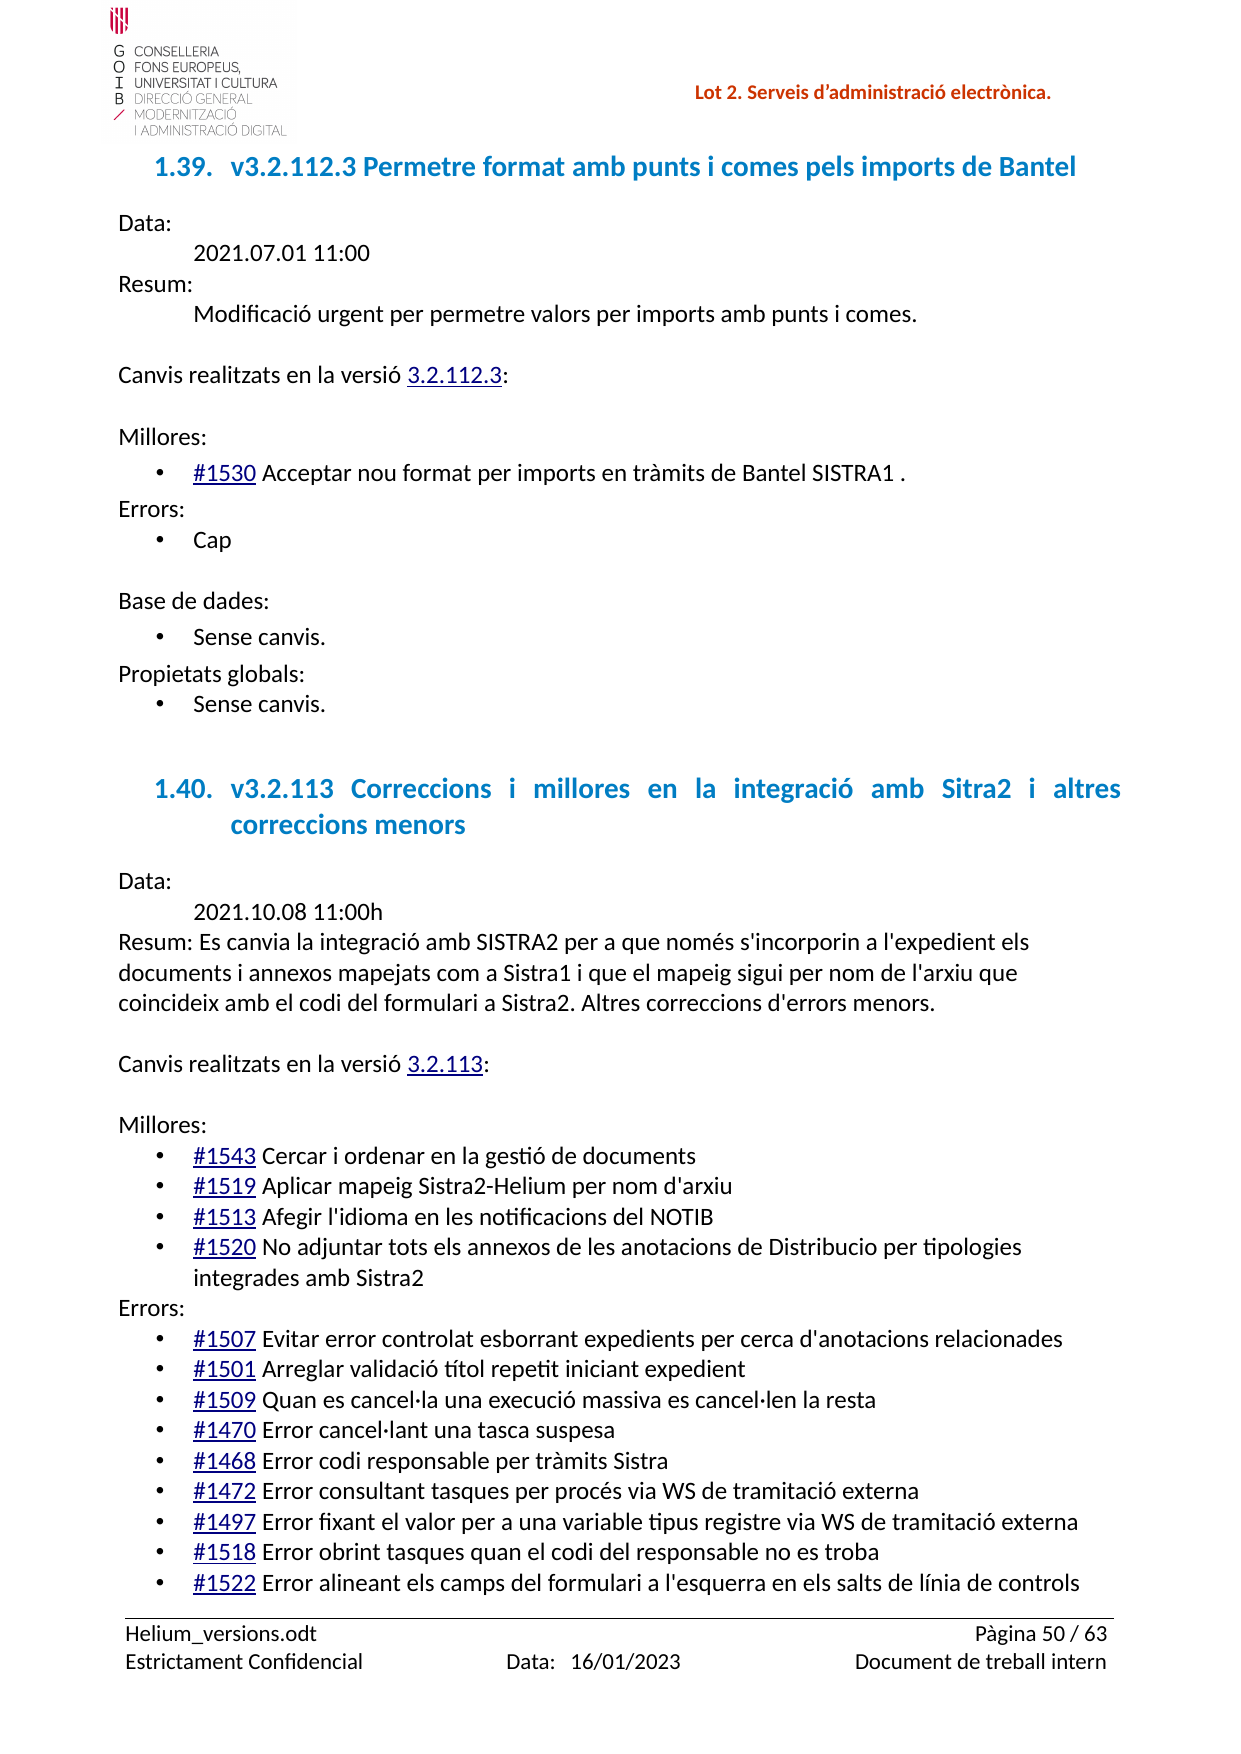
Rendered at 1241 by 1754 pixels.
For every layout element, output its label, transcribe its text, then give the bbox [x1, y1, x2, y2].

list Cap [156, 524, 1122, 554]
text Data: [118, 865, 1122, 896]
list #1470 Error cancel·lant una tasca suspesa [156, 1414, 1122, 1445]
list #1530 Acceptar nou format per imports en tràmits de Bantel SISTRA1 . [156, 457, 1122, 488]
text Propietats globals: [118, 658, 1122, 688]
text Base de dades: [118, 585, 1122, 616]
text Errors: [118, 1292, 1122, 1323]
text Canvis realitzats en la versió 3.2.112.3: [118, 359, 1122, 390]
text Millores: [118, 421, 1122, 451]
text Millores: [118, 1109, 1122, 1140]
list #1513 Afegir l'idioma en les notificacions del NOTIB [156, 1201, 1122, 1231]
text Data: [118, 207, 1122, 237]
picture [100, 0, 297, 144]
text Resum: Es canvia la integració amb SISTRA2 per a que només s'incorporin a l'expedient els documents i annexos mapejats com a Sistra1 i que el mapeig sigui per nom de l'arxiu que coincideix amb el codi del formulari a Sistra2. Altres correccions d'errors menors. [118, 926, 1122, 1018]
text 2021.10.08 11:00h [118, 896, 1122, 926]
subtitle v3.2.113 Correccions i millores en la integració amb Sitra2 i altres correccions menors [153, 770, 1122, 841]
list #1501 Arreglar validació títol repetit iniciant expedient [156, 1353, 1122, 1384]
list Sense canvis. [156, 688, 1122, 719]
text Resum: [118, 268, 1122, 298]
list #1497 Error fixant el valor per a una variable tipus registre via WS de tramitació externa [156, 1506, 1122, 1537]
text Errors: [118, 493, 1122, 524]
list #1522 Error alineant els camps del formulari a l'esquerra en els salts de línia de controls [156, 1567, 1122, 1598]
list #1518 Error obrint tasques quan el codi del responsable no es troba [156, 1537, 1122, 1567]
list #1543 Cercar i ordenar en la gestió de documents [156, 1140, 1122, 1170]
list Sense canvis. [156, 622, 1122, 652]
list #1468 Error codi responsable per tràmits Sistra [156, 1445, 1122, 1476]
list #1507 Evitar error controlat esborrant expedients per cerca d'anotacions relacionades [156, 1323, 1122, 1353]
list #1472 Error consultant tasques per procés via WS de tramitació externa [156, 1476, 1122, 1506]
text Canvis realitzats en la versió 3.2.113: [118, 1048, 1122, 1079]
list #1519 Aplicar mapeig Sistra2-Helium per nom d'arxiu [156, 1170, 1122, 1201]
subtitle v3.2.112.3 Permetre format amb punts i comes pels imports de Bantel [153, 148, 1122, 183]
list #1509 Quan es cancel·la una execució massiva es cancel·len la resta [156, 1384, 1122, 1414]
text Modificació urgent per permetre valors per imports amb punts i comes. [118, 298, 1122, 329]
text 2021.07.01 11:00 [118, 237, 1122, 268]
list #1520 No adjuntar tots els annexos de les anotacions de Distribucio per tipologies integrades amb Sistra2 [156, 1231, 1122, 1292]
